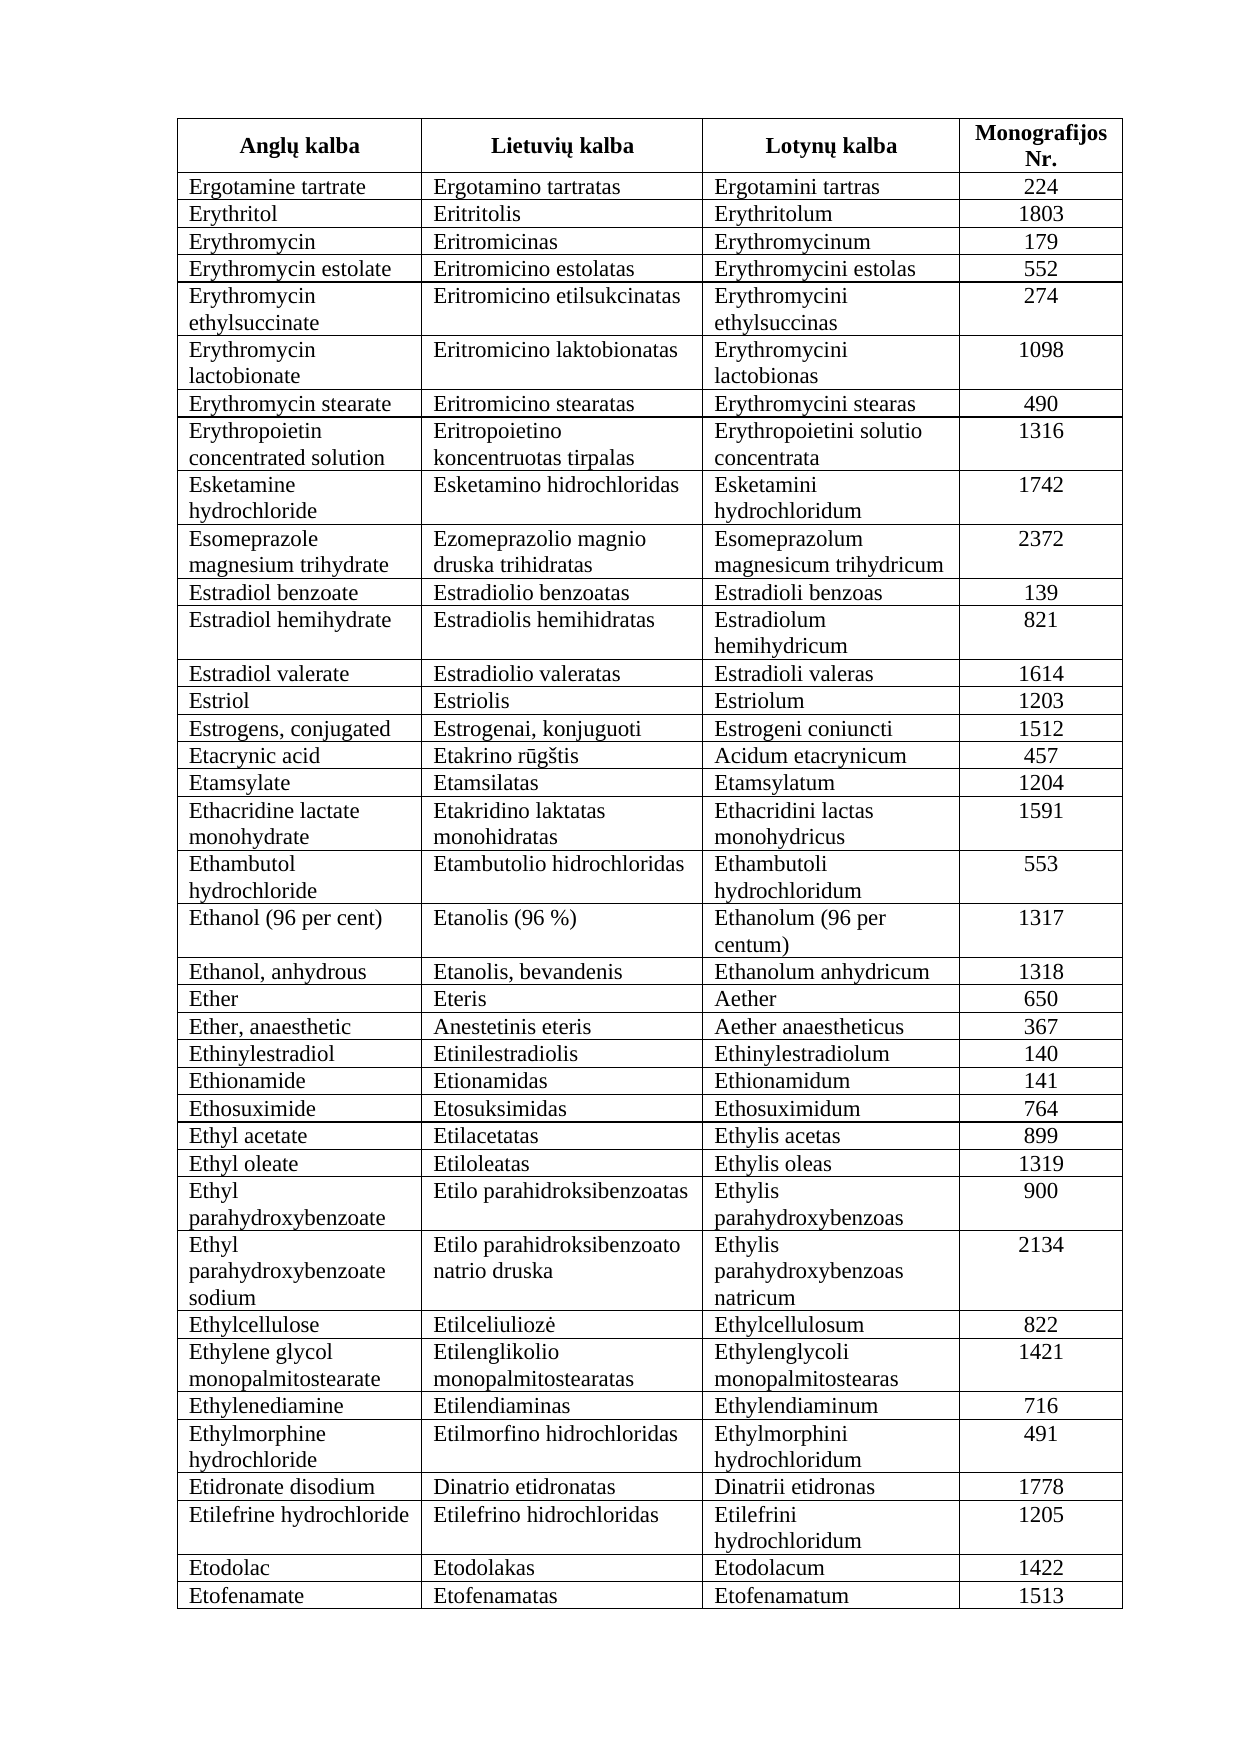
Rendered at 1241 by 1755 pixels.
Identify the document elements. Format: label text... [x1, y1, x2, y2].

table_cell Ethylmorphini hydrochloridum [703, 1420, 959, 1472]
table_cell Erythritolum [703, 200, 959, 227]
table_cell Etilenglikolio monopalmitostearatas [422, 1339, 702, 1391]
table_cell Ethylis oleas [703, 1150, 959, 1176]
table_cell Ezomeprazolio magnio druska trihidratas [422, 525, 702, 578]
table_cell 140 [960, 1040, 1122, 1067]
table_cell Ethanol, anhydrous [178, 958, 421, 984]
table_cell Eritromicino laktobionatas [422, 336, 702, 389]
table_cell Ethylcellulosum [703, 1311, 959, 1337]
table_cell 1098 [960, 336, 1122, 389]
table_cell 1614 [960, 660, 1122, 686]
table_cell 457 [960, 742, 1122, 768]
table_cell Estrogeni coniuncti [703, 715, 959, 741]
table_cell Ethylcellulose [178, 1311, 421, 1337]
table_cell 900 [960, 1177, 1122, 1230]
table_cell 899 [960, 1123, 1122, 1149]
table_cell Ether, anaesthetic [178, 1013, 421, 1039]
table_cell 552 [960, 255, 1122, 281]
table_cell Eritromicinas [422, 228, 702, 254]
table_cell Erythromycini estolas [703, 255, 959, 281]
table_cell Ethosuximidum [703, 1095, 959, 1121]
table_cell Etakrino rūgštis [422, 742, 702, 768]
table_cell 141 [960, 1068, 1122, 1094]
table_cell 716 [960, 1392, 1122, 1418]
table_cell Ethylendiaminum [703, 1392, 959, 1418]
table_cell Etanolis, bevandenis [422, 958, 702, 984]
table_cell Aether anaestheticus [703, 1013, 959, 1039]
table_cell Esketamini hydrochloridum [703, 471, 959, 524]
table_cell Aether [703, 985, 959, 1012]
table_cell 1318 [960, 958, 1122, 984]
table_cell Estradiol benzoate [178, 579, 421, 605]
table_cell Estradiol valerate [178, 660, 421, 686]
table_header Lietuvių kalba [422, 119, 702, 172]
table_cell Estrogenai, konjuguoti [422, 715, 702, 741]
table_cell 224 [960, 173, 1122, 199]
table_cell Erythropoietin concentrated solution [178, 418, 421, 470]
table_cell Ethacridini lactas monohydricus [703, 797, 959, 849]
table_cell Etiloleatas [422, 1150, 702, 1176]
table_cell 1803 [960, 200, 1122, 227]
table_cell Etilefrino hidrochloridas [422, 1501, 702, 1553]
table_cell Eritromicino etilsukcinatas [422, 283, 702, 335]
table_cell Etodolakas [422, 1555, 702, 1581]
table_cell Estriol [178, 687, 421, 713]
table_cell Ethylis parahydroxybenzoas natricum [703, 1231, 959, 1310]
table_cell Erythromycini stearas [703, 390, 959, 416]
table_cell Ethambutoli hydrochloridum [703, 851, 959, 903]
table_cell Etilefrini hydrochloridum [703, 1501, 959, 1553]
table_cell Estrogens, conjugated [178, 715, 421, 741]
table_cell Ethyl acetate [178, 1123, 421, 1149]
table_cell Erythromycin lactobionate [178, 336, 421, 389]
table_cell Estradiolio valeratas [422, 660, 702, 686]
table_cell Eteris [422, 985, 702, 1012]
table_cell Eritropoietino koncentruotas tirpalas [422, 418, 702, 470]
table_cell 1205 [960, 1501, 1122, 1553]
table_cell 1204 [960, 769, 1122, 796]
table_cell Etilmorfino hidrochloridas [422, 1420, 702, 1472]
table_cell Ethylmorphine hydrochloride [178, 1420, 421, 1472]
table_cell Ethylis acetas [703, 1123, 959, 1149]
table_cell Esketamino hidrochloridas [422, 471, 702, 524]
table_cell Estradiolum hemihydricum [703, 606, 959, 659]
table_cell Eritromicino estolatas [422, 255, 702, 281]
table_cell Ethanolum (96 per centum) [703, 904, 959, 957]
table_cell Ethyl oleate [178, 1150, 421, 1176]
table_cell 367 [960, 1013, 1122, 1039]
table_cell Esomeprazole magnesium trihydrate [178, 525, 421, 578]
table_cell Ethyl parahydroxybenzoate sodium [178, 1231, 421, 1310]
table_cell Ergotamini tartras [703, 173, 959, 199]
table_cell Etamsylate [178, 769, 421, 796]
table_cell Etanolis (96 %) [422, 904, 702, 957]
table_cell Estradioli benzoas [703, 579, 959, 605]
table_cell Estradioli valeras [703, 660, 959, 686]
table_cell Etilendiaminas [422, 1392, 702, 1418]
table_cell 553 [960, 851, 1122, 903]
table_cell 822 [960, 1311, 1122, 1337]
table_cell 1421 [960, 1339, 1122, 1391]
table_cell Ethanol (96 per cent) [178, 904, 421, 957]
table_cell 274 [960, 283, 1122, 335]
table_cell Etakridino laktatas monohidratas [422, 797, 702, 849]
table_cell Ethylenglycoli monopalmitostearas [703, 1339, 959, 1391]
table_cell Estriolis [422, 687, 702, 713]
table_cell Dinatrio etidronatas [422, 1473, 702, 1500]
table_cell Erythromycin estolate [178, 255, 421, 281]
table_cell Etilceliuliozė [422, 1311, 702, 1337]
table_cell Ethambutol hydrochloride [178, 851, 421, 903]
table_cell Ethinylestradiol [178, 1040, 421, 1067]
table_cell Ethinylestradiolum [703, 1040, 959, 1067]
table_cell 650 [960, 985, 1122, 1012]
table_cell Ethosuximide [178, 1095, 421, 1121]
table_cell Estradiolis hemihidratas [422, 606, 702, 659]
table_cell Erythropoietini solutio concentrata [703, 418, 959, 470]
table_cell 1742 [960, 471, 1122, 524]
table_cell Estradiolio benzoatas [422, 579, 702, 605]
table_cell Etofenamate [178, 1582, 421, 1608]
table_cell Ethacridine lactate monohydrate [178, 797, 421, 849]
table_cell Erythromycin stearate [178, 390, 421, 416]
table_cell 139 [960, 579, 1122, 605]
table_cell 1422 [960, 1555, 1122, 1581]
table_cell 490 [960, 390, 1122, 416]
table_cell Ether [178, 985, 421, 1012]
table_cell Ethylene glycol monopalmitostearate [178, 1339, 421, 1391]
table_cell Ergotamine tartrate [178, 173, 421, 199]
table_cell Etidronate disodium [178, 1473, 421, 1500]
table_cell Ethanolum anhydricum [703, 958, 959, 984]
table_cell Dinatrii etidronas [703, 1473, 959, 1500]
table_cell Etodolacum [703, 1555, 959, 1581]
table_cell 179 [960, 228, 1122, 254]
table_cell Erythromycinum [703, 228, 959, 254]
table_cell Etamsilatas [422, 769, 702, 796]
table_cell Etodolac [178, 1555, 421, 1581]
table_header Lotynų kalba [703, 119, 959, 172]
table_cell Acidum etacrynicum [703, 742, 959, 768]
table_cell 764 [960, 1095, 1122, 1121]
table_header Monografijos Nr. [960, 119, 1122, 172]
table_cell Anestetinis eteris [422, 1013, 702, 1039]
table_cell 1203 [960, 687, 1122, 713]
table_cell Ethyl parahydroxybenzoate [178, 1177, 421, 1230]
table_cell Etosuksimidas [422, 1095, 702, 1121]
table_cell Erythromycin [178, 228, 421, 254]
table_cell 821 [960, 606, 1122, 659]
table_cell Etofenamatum [703, 1582, 959, 1608]
table_cell 1319 [960, 1150, 1122, 1176]
table_cell Ethionamidum [703, 1068, 959, 1094]
table_cell 1591 [960, 797, 1122, 849]
table_cell Estradiol hemihydrate [178, 606, 421, 659]
table_cell 2134 [960, 1231, 1122, 1310]
table_cell Ethylis parahydroxybenzoas [703, 1177, 959, 1230]
table_cell Etilefrine hydrochloride [178, 1501, 421, 1553]
table_cell 1512 [960, 715, 1122, 741]
table_header Anglų kalba [178, 119, 421, 172]
table_cell Erythromycin ethylsuccinate [178, 283, 421, 335]
table_cell 1317 [960, 904, 1122, 957]
table_cell 1316 [960, 418, 1122, 470]
table_cell Ergotamino tartratas [422, 173, 702, 199]
table_cell 1513 [960, 1582, 1122, 1608]
table_cell Esketamine hydrochloride [178, 471, 421, 524]
table_cell Etacrynic acid [178, 742, 421, 768]
table_cell Eritritolis [422, 200, 702, 227]
table_cell Etilo parahidroksibenzoatas [422, 1177, 702, 1230]
table_cell Etambutolio hidrochloridas [422, 851, 702, 903]
table_cell 2372 [960, 525, 1122, 578]
table_cell Estriolum [703, 687, 959, 713]
table_cell Erythromycini ethylsuccinas [703, 283, 959, 335]
table_cell Esomeprazolum magnesicum trihydricum [703, 525, 959, 578]
table_cell Etamsylatum [703, 769, 959, 796]
table_cell Eritromicino stearatas [422, 390, 702, 416]
table_cell Ethylenediamine [178, 1392, 421, 1418]
table_cell Erythritol [178, 200, 421, 227]
table_cell Erythromycini lactobionas [703, 336, 959, 389]
table_cell Etilacetatas [422, 1123, 702, 1149]
table_cell 1778 [960, 1473, 1122, 1500]
table_cell Etinilestradiolis [422, 1040, 702, 1067]
table_cell Etofenamatas [422, 1582, 702, 1608]
table_cell Etilo parahidroksibenzoato natrio druska [422, 1231, 702, 1310]
table_cell Etionamidas [422, 1068, 702, 1094]
table_cell 491 [960, 1420, 1122, 1472]
table_cell Ethionamide [178, 1068, 421, 1094]
